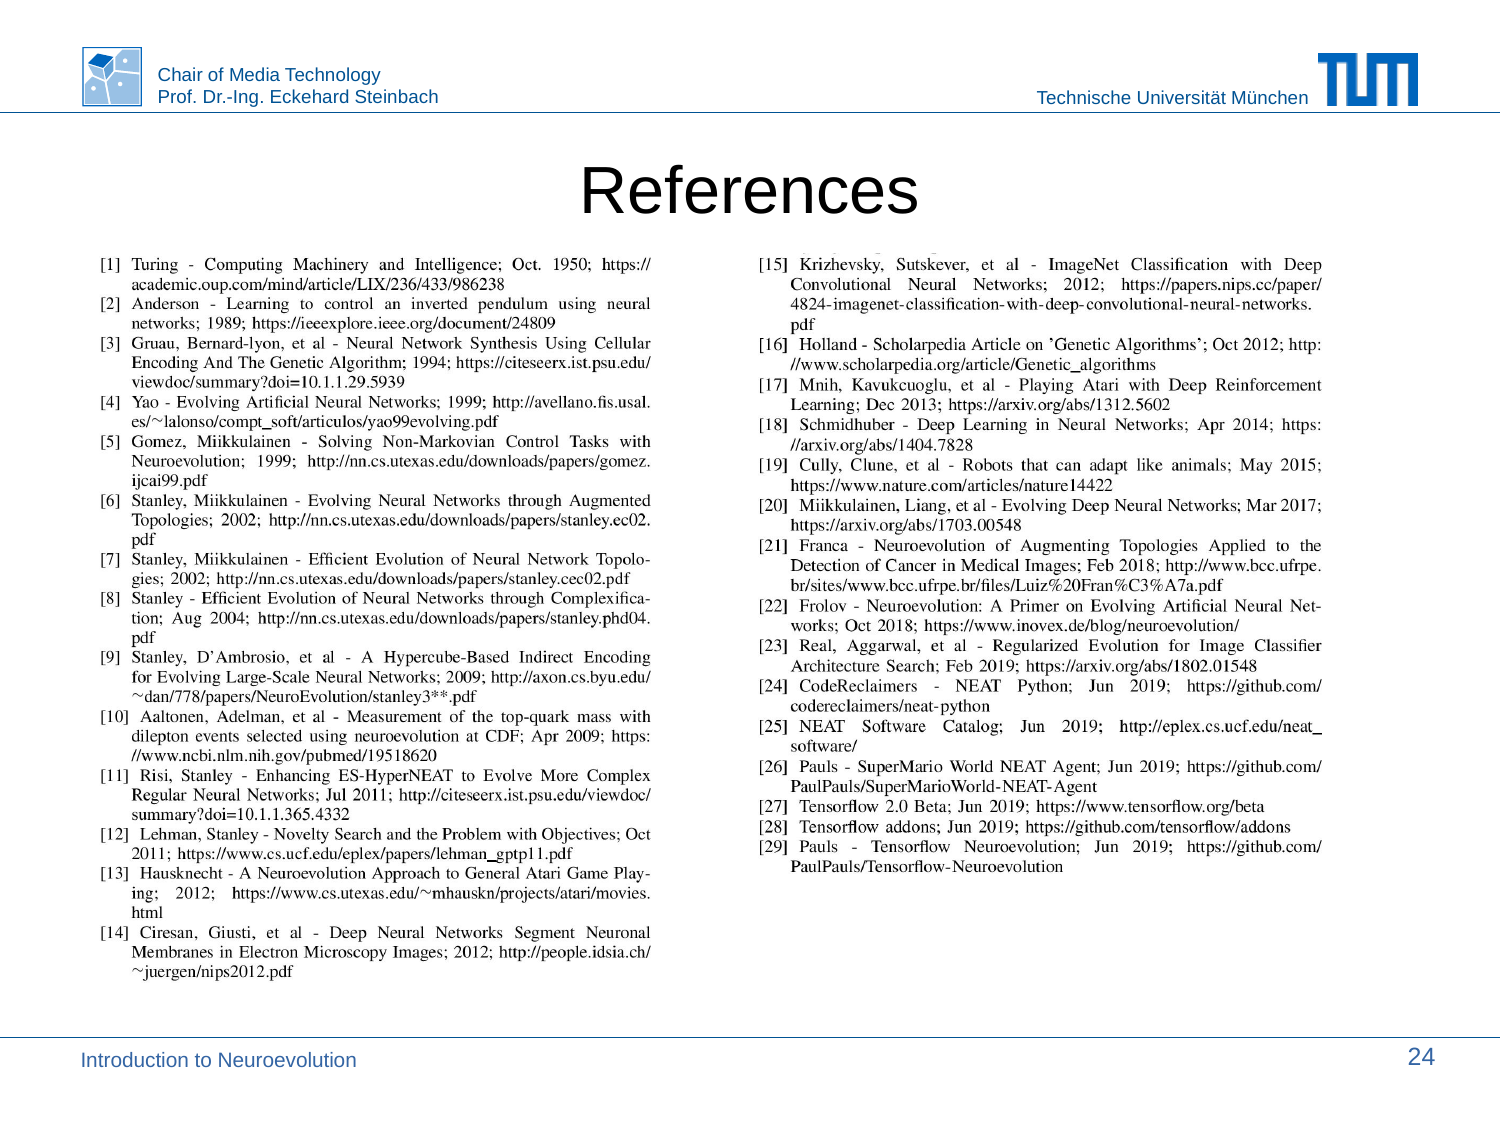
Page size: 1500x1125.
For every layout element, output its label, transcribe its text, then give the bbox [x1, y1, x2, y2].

picture [750, 253, 1325, 874]
title References [83, 139, 1417, 239]
picture [95, 249, 664, 983]
text_box Introduction to Neuroevolution [65, 1041, 406, 1081]
picture [1318, 53, 1418, 106]
text_box [1392, 1035, 1471, 1090]
